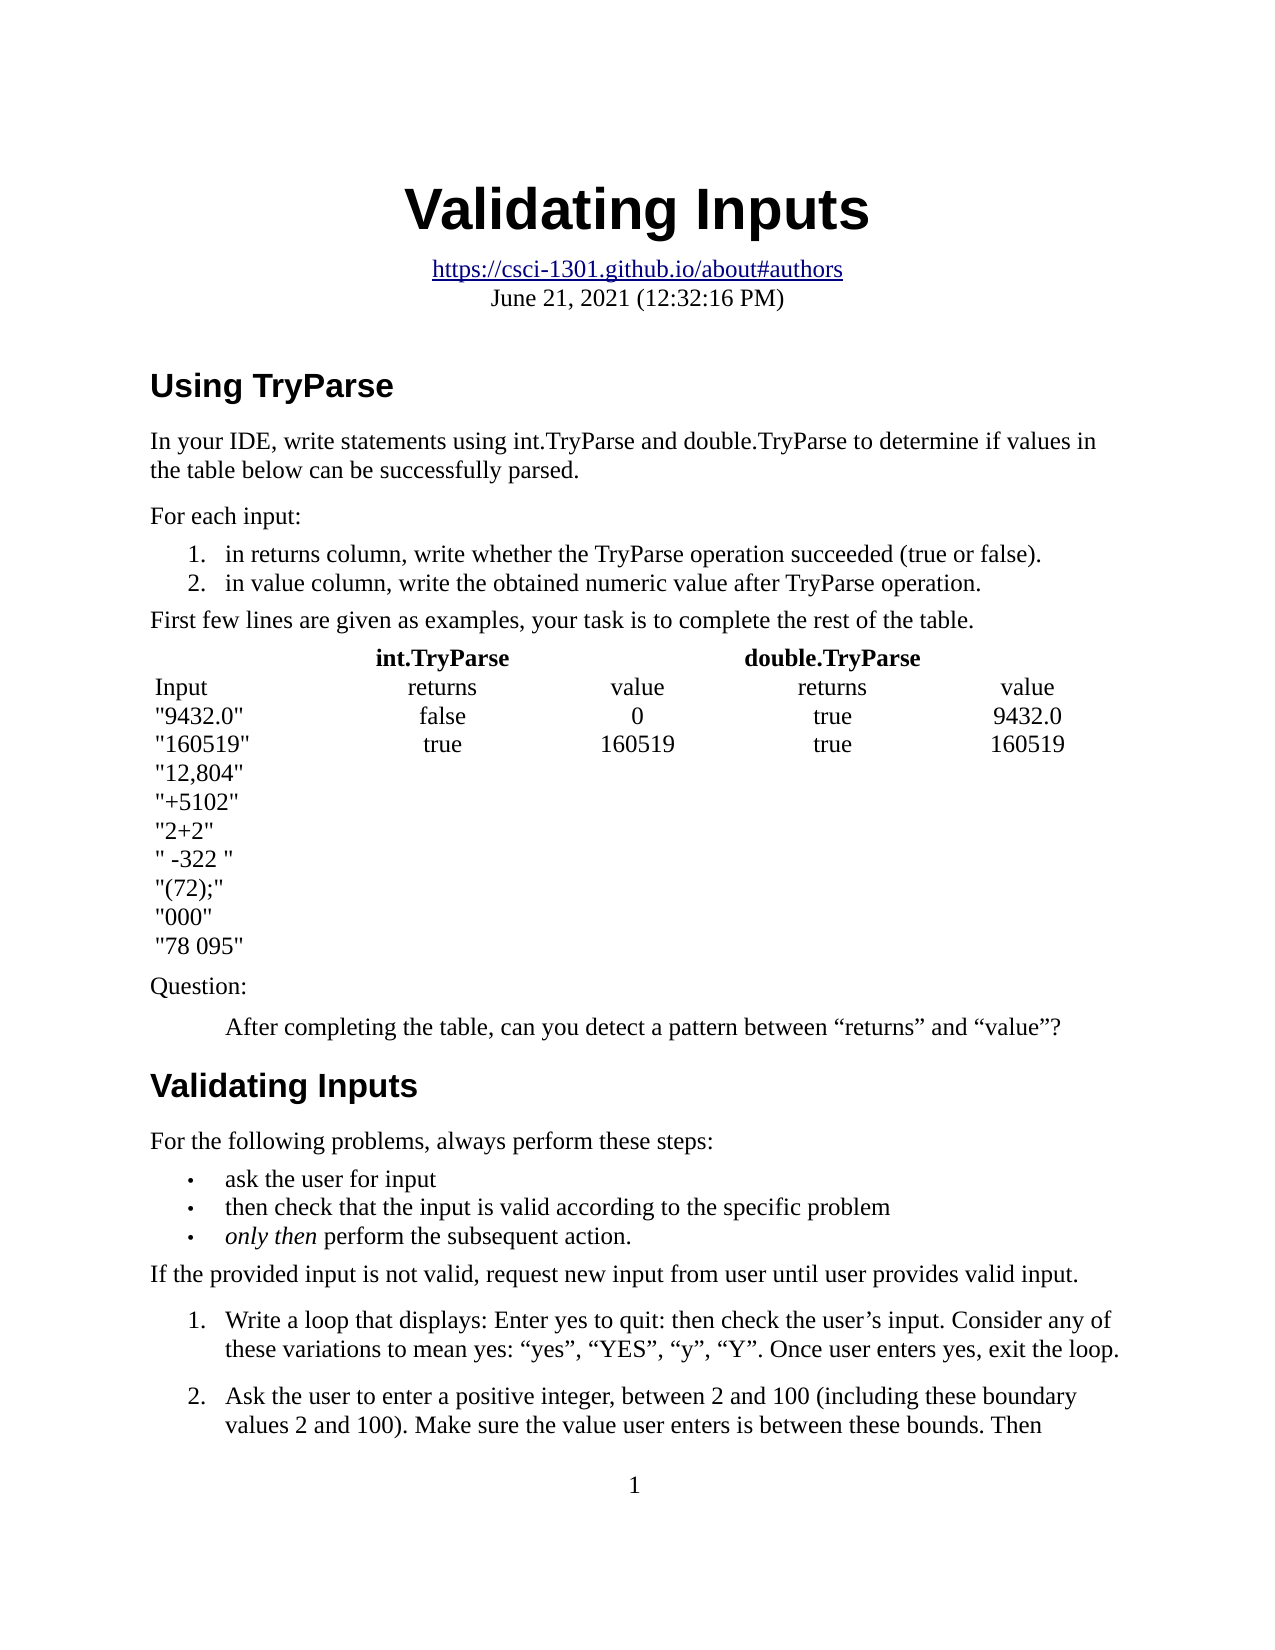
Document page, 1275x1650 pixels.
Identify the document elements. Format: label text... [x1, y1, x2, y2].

table_cell returns [735, 672, 930, 701]
table_cell [345, 873, 540, 902]
table_cell [930, 787, 1125, 816]
table_cell true [735, 730, 930, 758]
table_cell [735, 816, 930, 844]
text June 21, 2021 (12:32:16 PM) [150, 283, 1125, 312]
text First few lines are given as examples, your task is to complete the rest of the table. [150, 606, 1125, 634]
table_cell value [930, 672, 1125, 701]
table_cell [345, 816, 540, 844]
subtitle Validating Inputs [150, 1066, 1125, 1104]
table_cell [540, 873, 735, 902]
table_cell true [735, 701, 930, 729]
table_cell value [540, 672, 735, 701]
list in returns column, write whether the TryParse operation succeeded (true or false). [187, 539, 1125, 568]
table_cell [540, 787, 735, 816]
table_cell 0 [540, 701, 735, 729]
table_cell [735, 758, 930, 787]
table_cell [345, 758, 540, 787]
table_cell [735, 845, 930, 873]
table_cell "9432.0" [150, 701, 345, 729]
text After completing the table, can you detect a pattern between “returns” and “value”? [225, 1012, 1125, 1041]
text Question: [150, 971, 1125, 1000]
text https://csci-1301.github.io/about#authors [150, 254, 1125, 283]
table_cell [345, 845, 540, 873]
table_cell returns [345, 672, 540, 701]
table_header [930, 643, 1125, 672]
table_cell true [345, 730, 540, 758]
text For the following problems, always perform these steps: [150, 1126, 1125, 1155]
table_cell [540, 931, 735, 959]
table_cell [930, 758, 1125, 787]
table_cell "000" [150, 902, 345, 931]
table_cell [930, 931, 1125, 959]
table_cell 160519 [930, 730, 1125, 758]
text If the provided input is not valid, request new input from user until user provides valid input. [150, 1259, 1125, 1288]
table_cell [345, 787, 540, 816]
subtitle Using TryParse [150, 366, 1125, 404]
table_cell "2+2" [150, 816, 345, 844]
list only then perform the subsequent action. [187, 1221, 1125, 1250]
table_cell [930, 816, 1125, 844]
list ask the user for input [187, 1164, 1125, 1192]
list Ask the user to enter a positive integer, between 2 and 100 (including these boundary values 2 and 100). Make sure the value user enters is between these bounds. Then [187, 1381, 1125, 1438]
table_cell [345, 931, 540, 959]
table_cell "78 095" [150, 931, 345, 959]
table_cell "12,804" [150, 758, 345, 787]
title Validating Inputs [150, 175, 1125, 242]
text In your IDE, write statements using int.TryParse and double.TryParse to determine if values in the table below can be successfully parsed. [150, 426, 1125, 483]
table_cell [735, 787, 930, 816]
list then check that the input is valid according to the specific problem [187, 1192, 1125, 1221]
table_cell 9432.0 [930, 701, 1125, 729]
table_cell [540, 758, 735, 787]
table_cell [735, 873, 930, 902]
table_cell "(72);" [150, 873, 345, 902]
list Write a loop that displays: Enter yes to quit: then check the user’s input. Consider any of these variations to mean yes: “yes”, “YES”, “y”, “Y”. Once user enters yes, exit the loop. [187, 1306, 1125, 1363]
table_cell [930, 845, 1125, 873]
text For each input: [150, 501, 1125, 530]
table_header double.TryParse [735, 643, 930, 672]
table_cell [540, 816, 735, 844]
table_cell "+5102" [150, 787, 345, 816]
table_cell " -322 " [150, 845, 345, 873]
table_cell [930, 902, 1125, 931]
table_cell [930, 873, 1125, 902]
table_header [540, 643, 735, 672]
table_cell 160519 [540, 730, 735, 758]
table_cell Input [150, 672, 345, 701]
table_header int.TryParse [345, 643, 540, 672]
table_cell "160519" [150, 730, 345, 758]
table_cell [735, 931, 930, 959]
table_header [150, 643, 345, 672]
list in value column, write the obtained numeric value after TryParse operation. [187, 568, 1125, 597]
table_cell [540, 902, 735, 931]
table_cell [540, 845, 735, 873]
table_cell [345, 902, 540, 931]
table_cell [735, 902, 930, 931]
table_cell false [345, 701, 540, 729]
